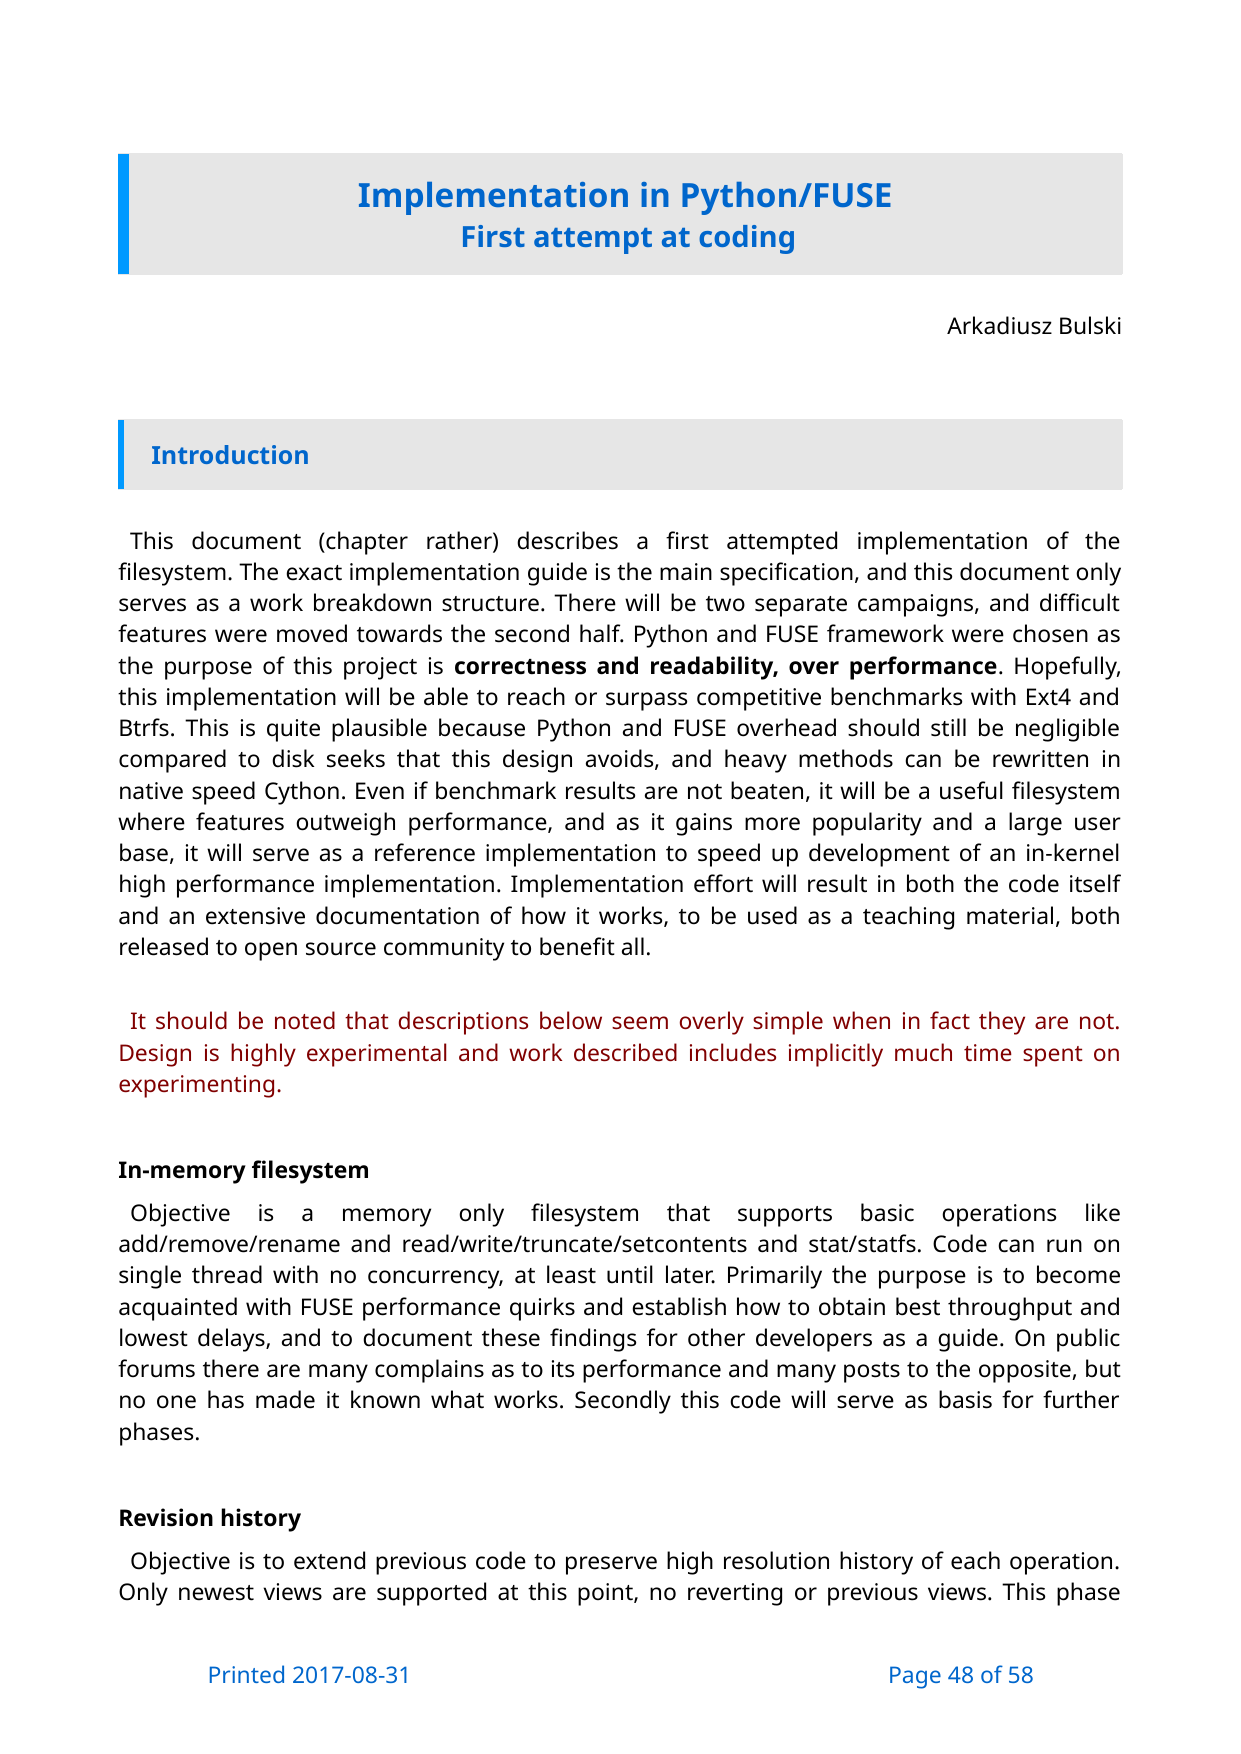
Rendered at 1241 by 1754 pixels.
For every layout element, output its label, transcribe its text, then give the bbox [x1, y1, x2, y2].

text Arkadiusz Bulski [118, 310, 1122, 341]
subtitle Revision history [118, 1502, 1122, 1533]
subtitle Introduction [124, 421, 1122, 489]
subtitle In-memory filesystem [118, 1154, 1122, 1185]
text Objective is a memory only filesystem that supports basic operations like add/remove/rename and read/write/truncate/setcontents and stat/statfs. Code can run on single thread with no concurrency, at least until later. Primarily the purpose is to become acquainted with FUSE performance quirks and establish how to obtain best throughput and lowest delays, and to document these findings for other developers as a guide. On public forums there are many complains as to its performance and many posts to the opposite, but no one has made it known what works. Secondly this code will serve as basis for further phases. [118, 1197, 1122, 1447]
text Objective is to extend previous code to preserve high resolution history of each operation. Only newest views are supported at this point, no reverting or previous views. This phase [118, 1545, 1122, 1607]
text It should be noted that descriptions below seem overly simple when in fact they are not. Design is highly experimental and work described includes implicitly much time spent on experimenting. [118, 1005, 1122, 1099]
subtitle Implementation in Python/FUSE First attempt at coding [129, 155, 1122, 274]
text This document (chapter rather) describes a first attempted implementation of the filesystem. The exact implementation guide is the main specification, and this document only serves as a work breakdown structure. There will be two separate campaigns, and difficult features were moved towards the second half. Python and FUSE framework were chosen as the purpose of this project is correctness and readability, over performance. Hopefully, this implementation will be able to reach or surpass competitive benchmarks with Ext4 and Btrfs. This is quite plausible because Python and FUSE overhead should still be negligible compared to disk seeks that this design avoids, and heavy methods can be rewritten in native speed Cython. Even if benchmark results are not beaten, it will be a useful filesystem where features outweigh performance, and as it gains more popularity and a large user base, it will serve as a reference implementation to speed up development of an in-kernel high performance implementation. Implementation effort will result in both the code itself and an extensive documentation of how it works, to be used as a teaching material, both released to open source community to benefit all. [118, 524, 1122, 962]
